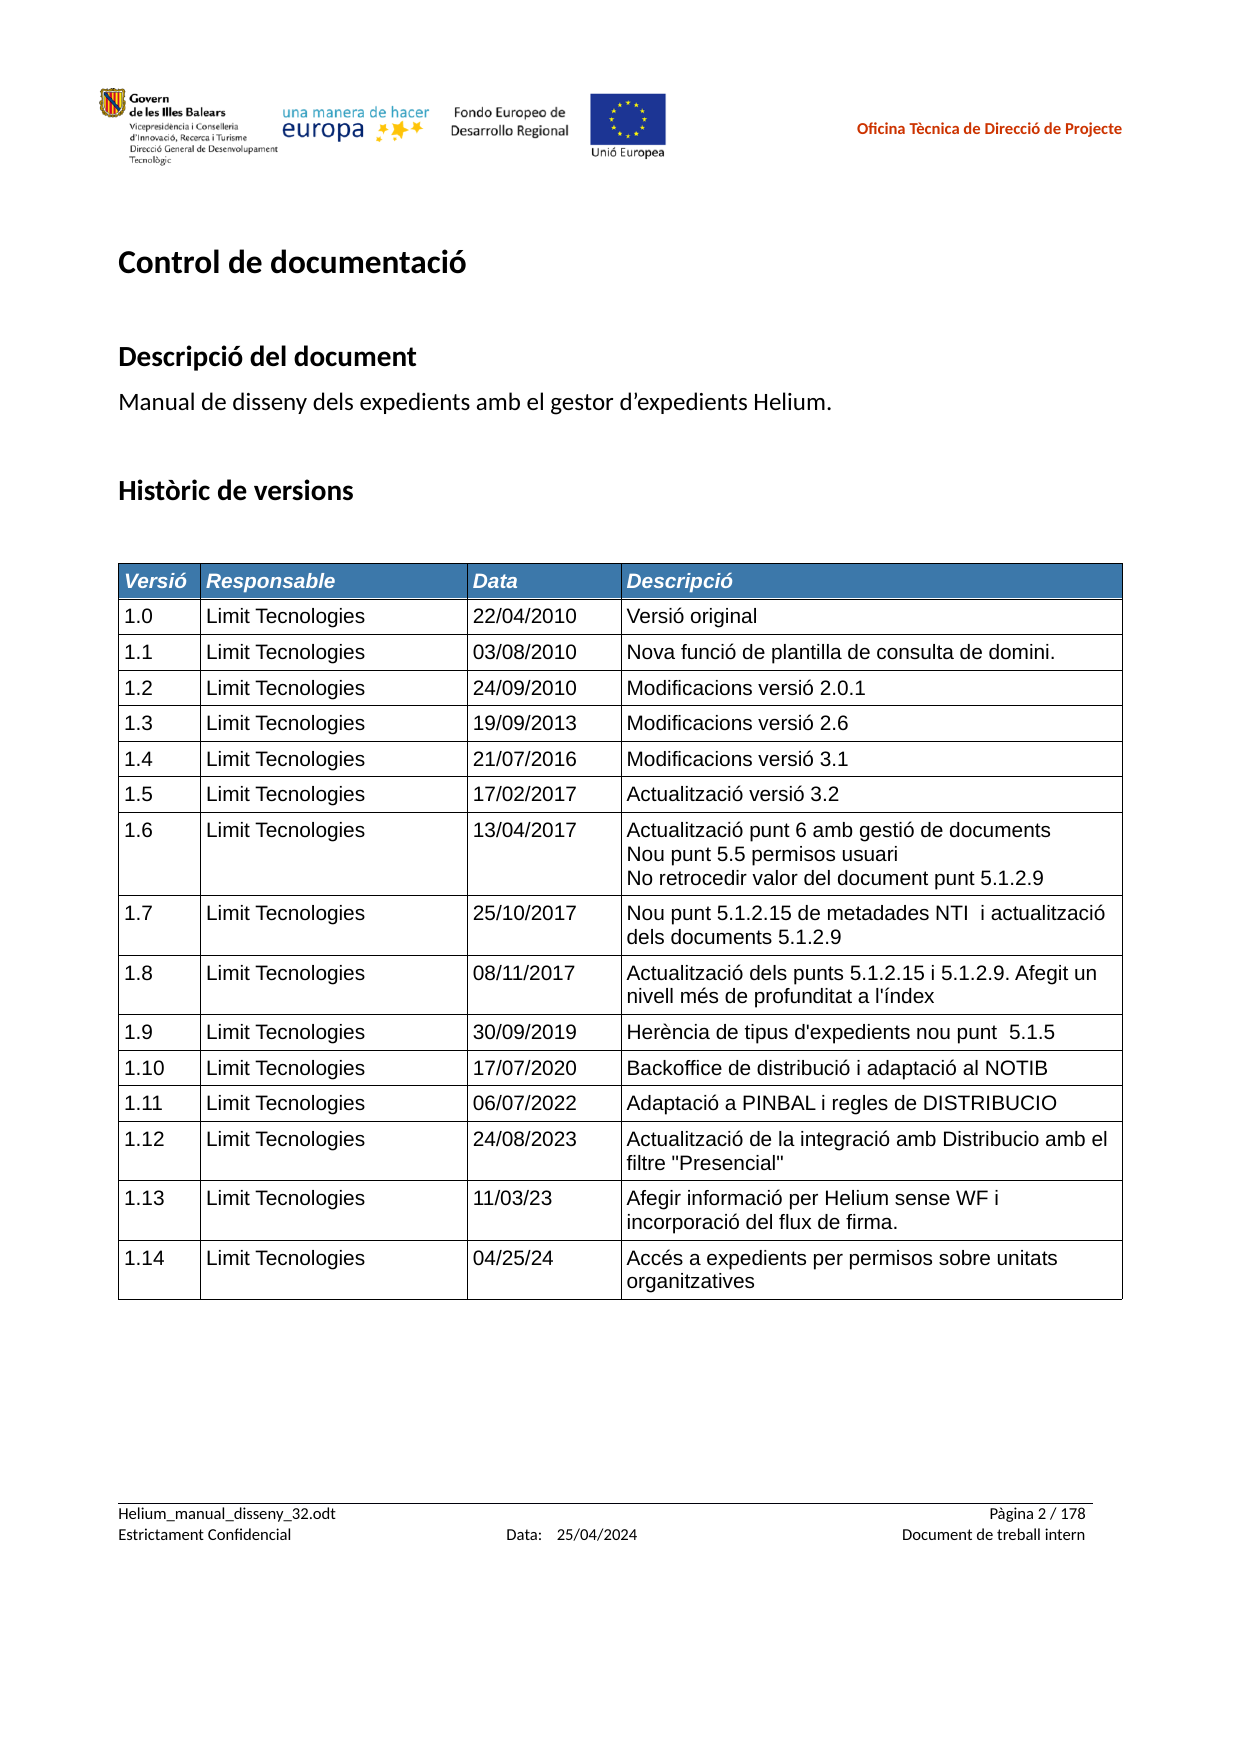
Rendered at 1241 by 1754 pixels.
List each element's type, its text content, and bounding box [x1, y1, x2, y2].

table_cell 17/07/2020 [468, 1051, 621, 1085]
text Manual de disseny dels expedients amb el gestor d’expedients Helium. [118, 386, 1122, 416]
picture [99, 87, 668, 166]
table_cell 03/08/2010 [468, 635, 621, 669]
table_cell 1.5 [119, 777, 200, 812]
table_cell 1.6 [119, 813, 200, 895]
table_cell 03/11/23 [468, 1181, 621, 1239]
table_cell Limit Tecnologies [201, 1241, 467, 1299]
text Històric de versions [118, 472, 1122, 507]
table_cell Limit Tecnologies [201, 813, 467, 895]
table_cell 1.12 [119, 1122, 200, 1180]
table_cell 17/02/2017 [468, 777, 621, 812]
table_cell Limit Tecnologies [201, 1015, 467, 1049]
text Control de documentació [118, 241, 1122, 282]
table_cell 1.11 [119, 1086, 200, 1121]
table_cell 30/09/2019 [468, 1015, 621, 1049]
table_cell Limit Tecnologies [201, 635, 467, 669]
table_cell 21/07/2016 [468, 742, 621, 776]
table_cell Accés a expedients per permisos sobre unitats organitzatives [622, 1241, 1122, 1299]
table_cell 1.14 [119, 1241, 200, 1299]
table_cell 1.0 [119, 600, 200, 634]
table_cell 1.9 [119, 1015, 200, 1049]
table_cell Modificacions versió 3.1 [622, 742, 1122, 776]
table_cell Nou punt 5.1.2.15 de metadades NTI i actualització dels documents 5.1.2.9 [622, 896, 1122, 954]
table_cell 08/11/2017 [468, 956, 621, 1014]
table_cell Afegir informació per Helium sense WF i incorporació del flux de firma. [622, 1181, 1122, 1239]
table_header Responsable [201, 564, 467, 598]
table_cell 25/04/24 [468, 1241, 621, 1299]
table_cell 22/04/2010 [468, 600, 621, 634]
table_cell 06/07/2022 [468, 1086, 621, 1121]
table_cell 1.4 [119, 742, 200, 776]
table_cell Actualització dels punts 5.1.2.15 i 5.1.2.9. Afegit un nivell més de profunditat a l'índex [622, 956, 1122, 1014]
table_cell Adaptació a PINBAL i regles de DISTRIBUCIO [622, 1086, 1122, 1121]
table_cell Limit Tecnologies [201, 896, 467, 954]
table_cell Limit Tecnologies [201, 777, 467, 812]
table_header Data [468, 564, 621, 598]
text Descripció del document [118, 338, 1122, 373]
table_cell 1.2 [119, 671, 200, 705]
table_cell 1.8 [119, 956, 200, 1014]
table_cell Limit Tecnologies [201, 1086, 467, 1121]
table_cell Limit Tecnologies [201, 1181, 467, 1239]
table_cell 25/10/2017 [468, 896, 621, 954]
table_cell Limit Tecnologies [201, 1051, 467, 1085]
table_cell Limit Tecnologies [201, 742, 467, 776]
table_cell 24/08/2023 [468, 1122, 621, 1180]
table_header Versió [119, 564, 200, 598]
table_cell 13/04/2017 [468, 813, 621, 895]
table_cell Backoffice de distribució i adaptació al NOTIB [622, 1051, 1122, 1085]
table_cell 1.3 [119, 706, 200, 741]
table_cell Limit Tecnologies [201, 706, 467, 741]
table_header Descripció [622, 564, 1122, 598]
table_cell 1.10 [119, 1051, 200, 1085]
table_cell Limit Tecnologies [201, 671, 467, 705]
table_cell Actualització de la integració amb Distribucio amb el filtre "Presencial" [622, 1122, 1122, 1180]
table_cell Actualització versió 3.2 [622, 777, 1122, 812]
table_cell Limit Tecnologies [201, 600, 467, 634]
table_cell 1.13 [119, 1181, 200, 1239]
table_cell Limit Tecnologies [201, 956, 467, 1014]
table_cell Nova funció de plantilla de consulta de domini. [622, 635, 1122, 669]
table_cell Versió original [622, 600, 1122, 634]
table_cell 1.7 [119, 896, 200, 954]
table_cell Modificacions versió 2.0.1 [622, 671, 1122, 705]
table_cell 1.1 [119, 635, 200, 669]
table_cell 19/09/2013 [468, 706, 621, 741]
table_cell Actualització punt 6 amb gestió de documents Nou punt 5.5 permisos usuari No retrocedir valor del document punt 5.1.2.9 [622, 813, 1122, 895]
table_cell Limit Tecnologies [201, 1122, 467, 1180]
table_cell Modificacions versió 2.6 [622, 706, 1122, 741]
table_cell Herència de tipus d'expedients nou punt 5.1.5 [622, 1015, 1122, 1049]
table_cell 24/09/2010 [468, 671, 621, 705]
